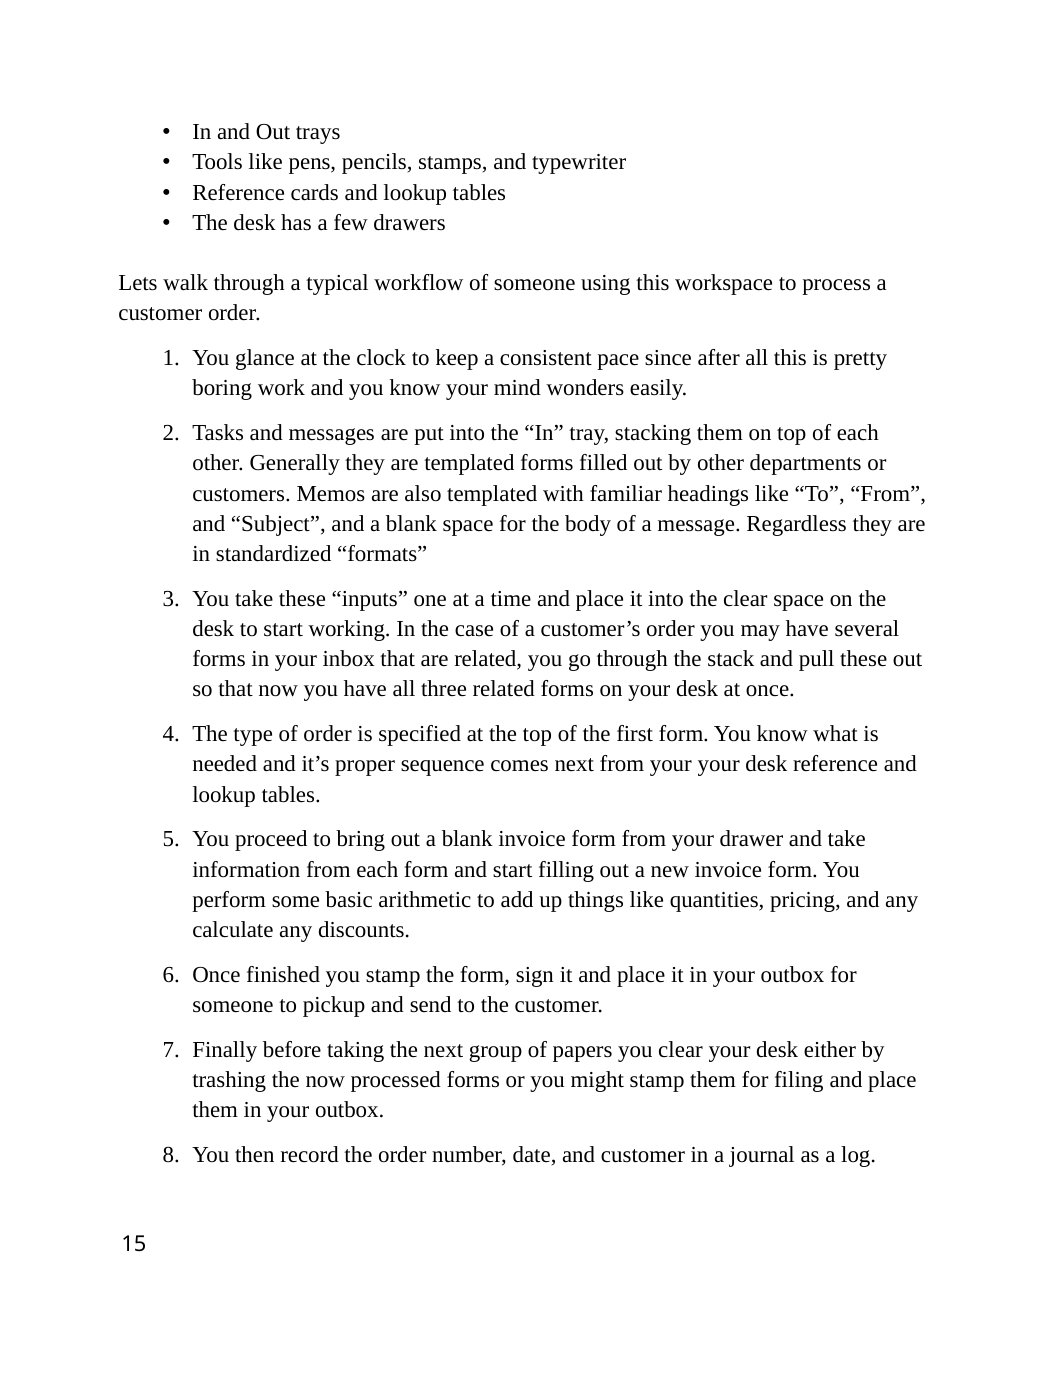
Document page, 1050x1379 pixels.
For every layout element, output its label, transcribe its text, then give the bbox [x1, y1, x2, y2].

list You proceed to bring out a blank invoice form from your drawer and take information from each form and start filling out a new invoice form. You perform some basic arithmetic to add up things like quantities, pricing, and any calculate any discounts. [162, 825, 932, 942]
list In and Out trays [162, 118, 932, 144]
list You take these “inputs” one at a time and place it into the clear space on the desk to start working. In the case of a customer’s order you may have several forms in your inbox that are related, you go through the stack and pull these out so that now you have all three related forms on your desk at once. [162, 585, 932, 702]
list Once finished you stamp the form, sign it and place it in your outbox for someone to pickup and send to the customer. [162, 961, 932, 1017]
text Lets walk through a typical workflow of someone using this workspace to process a customer order. [118, 269, 932, 326]
list You then record the order number, date, and customer in a journal as a log. [162, 1141, 932, 1167]
list You glance at the clock to keep a consistent pace since after all this is pretty boring work and you know your mind wonders easily. [162, 344, 932, 401]
list Finally before taking the next group of papers you clear your desk either by trashing the now processed forms or you might stamp them for filing and place them in your outbox. [162, 1036, 932, 1123]
list The desk has a few drawers [162, 209, 932, 235]
list Tools like pens, pencils, stamps, and typewriter [162, 148, 932, 175]
list The type of order is specified at the top of the first form. You know what is needed and it’s proper sequence comes next from your your desk reference and lookup tables. [162, 720, 932, 807]
list Tasks and messages are put into the “In” tray, stacking them on top of each other. Generally they are templated forms filled out by other departments or customers. Memos are also templated with familiar headings like “To”, “From”, and “Subject”, and a blank space for the body of a message. Regardless they are in standardized “formats” [162, 419, 932, 566]
list Reference cards and lookup tables [162, 178, 932, 205]
